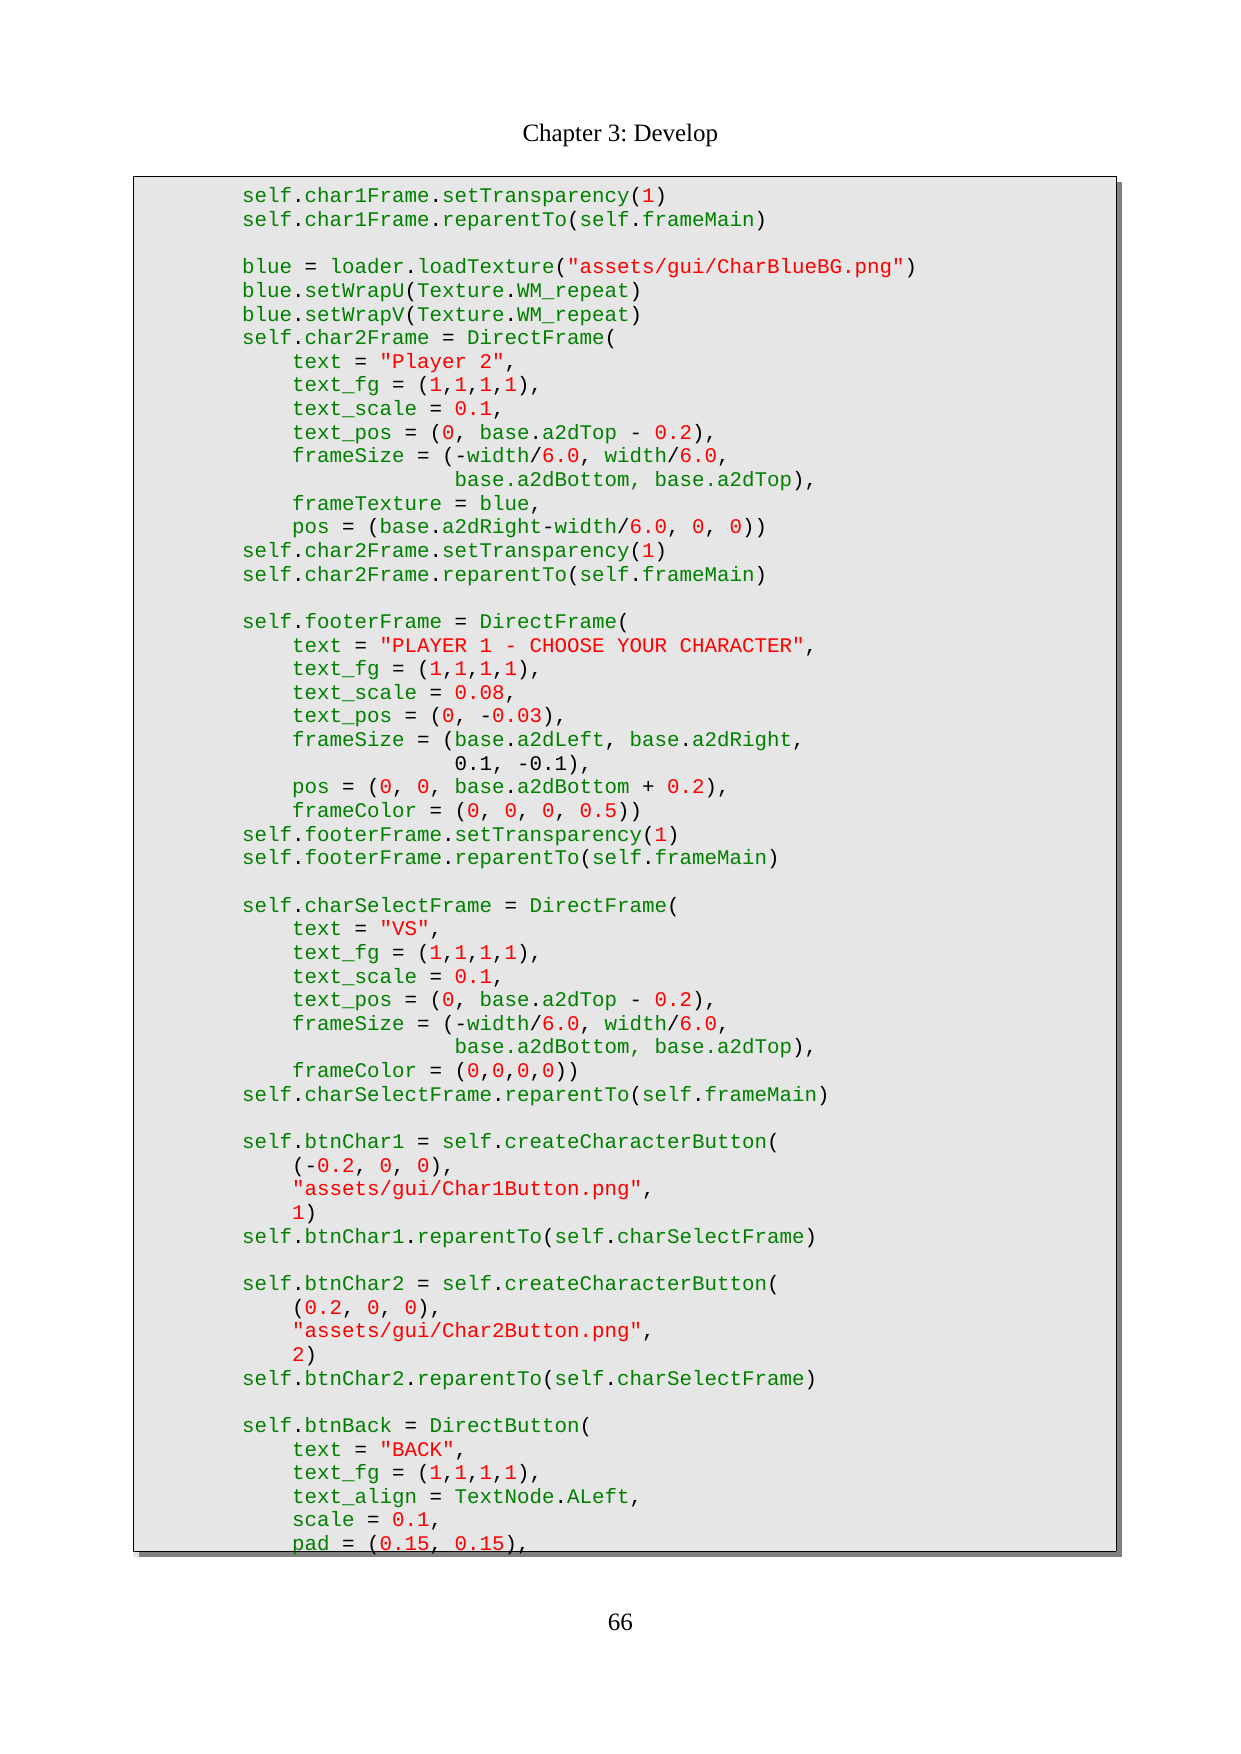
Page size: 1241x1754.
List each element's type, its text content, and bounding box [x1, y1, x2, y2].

text text_fg = (1,1,1,1), [134, 1453, 1116, 1477]
text text_fg = (1,1,1,1), [134, 649, 1116, 673]
text 1) [134, 1193, 1116, 1217]
text text_scale = 0.1, [134, 389, 1116, 413]
text blue.setWrapU(Texture.WM_repeat) [134, 271, 1116, 294]
text 2) [134, 1335, 1116, 1359]
text frameTexture = blue, [134, 484, 1116, 507]
text self.char2Frame.reparentTo(self.frameMain) [134, 555, 1116, 578]
text text = "VS", [134, 909, 1116, 933]
text frameColor = (0,0,0,0)) [134, 1051, 1116, 1075]
text self.btnChar2 = self.createCharacterButton( [134, 1264, 1116, 1288]
text text_pos = (0, base.a2dTop - 0.2), [134, 980, 1116, 1004]
text self.footerFrame.reparentTo(self.frameMain) [134, 838, 1116, 862]
text text = "Player 2", [134, 342, 1116, 366]
text text_scale = 0.08, [134, 673, 1116, 697]
text "assets/gui/Char1Button.png", [134, 1169, 1116, 1193]
text text = "PLAYER 1 - CHOOSE YOUR CHARACTER", [134, 626, 1116, 649]
text self.char2Frame.setTransparency(1) [134, 531, 1116, 555]
text text = "BACK", [134, 1429, 1116, 1453]
text frameSize = (-width/6.0, width/6.0, [134, 436, 1116, 460]
text (0.2, 0, 0), [134, 1288, 1116, 1311]
text self.char1Frame.setTransparency(1) [134, 177, 1116, 200]
text self.footerFrame.setTransparency(1) [134, 815, 1116, 838]
text text_scale = 0.1, [134, 957, 1116, 980]
text scale = 0.1, [134, 1501, 1116, 1524]
text pos = (0, 0, base.a2dBottom + 0.2), [134, 767, 1116, 791]
text self.btnChar1 = self.createCharacterButton( [134, 1122, 1116, 1146]
text self.char2Frame = DirectFrame( [134, 318, 1116, 342]
text text_align = TextNode.ALeft, [134, 1477, 1116, 1501]
text self.footerFrame = DirectFrame( [134, 602, 1116, 626]
text frameSize = (base.a2dLeft, base.a2dRight, [134, 720, 1116, 744]
text (-0.2, 0, 0), [134, 1146, 1116, 1169]
text base.a2dBottom, base.a2dTop), [134, 1028, 1116, 1051]
text self.charSelectFrame = DirectFrame( [134, 886, 1116, 909]
text 0.1, -0.1), [134, 744, 1116, 767]
text blue = loader.loadTexture("assets/gui/CharBlueBG.png") [134, 247, 1116, 271]
text self.charSelectFrame.reparentTo(self.frameMain) [134, 1075, 1116, 1098]
text text_fg = (1,1,1,1), [134, 366, 1116, 389]
text blue.setWrapV(Texture.WM_repeat) [134, 294, 1116, 318]
text self.btnChar1.reparentTo(self.charSelectFrame) [134, 1217, 1116, 1240]
text frameSize = (-width/6.0, width/6.0, [134, 1004, 1116, 1028]
text pad = (0.15, 0.15), [134, 1524, 1116, 1551]
text text_pos = (0, base.a2dTop - 0.2), [134, 413, 1116, 436]
text base.a2dBottom, base.a2dTop), [134, 460, 1116, 484]
text text_pos = (0, -0.03), [134, 697, 1116, 720]
text self.btnBack = DirectButton( [134, 1406, 1116, 1429]
text frameColor = (0, 0, 0, 0.5)) [134, 791, 1116, 815]
text self.char1Frame.reparentTo(self.frameMain) [134, 200, 1116, 224]
text pos = (base.a2dRight-width/6.0, 0, 0)) [134, 507, 1116, 531]
text "assets/gui/Char2Button.png", [134, 1311, 1116, 1335]
text self.btnChar2.reparentTo(self.charSelectFrame) [134, 1359, 1116, 1382]
text text_fg = (1,1,1,1), [134, 933, 1116, 957]
